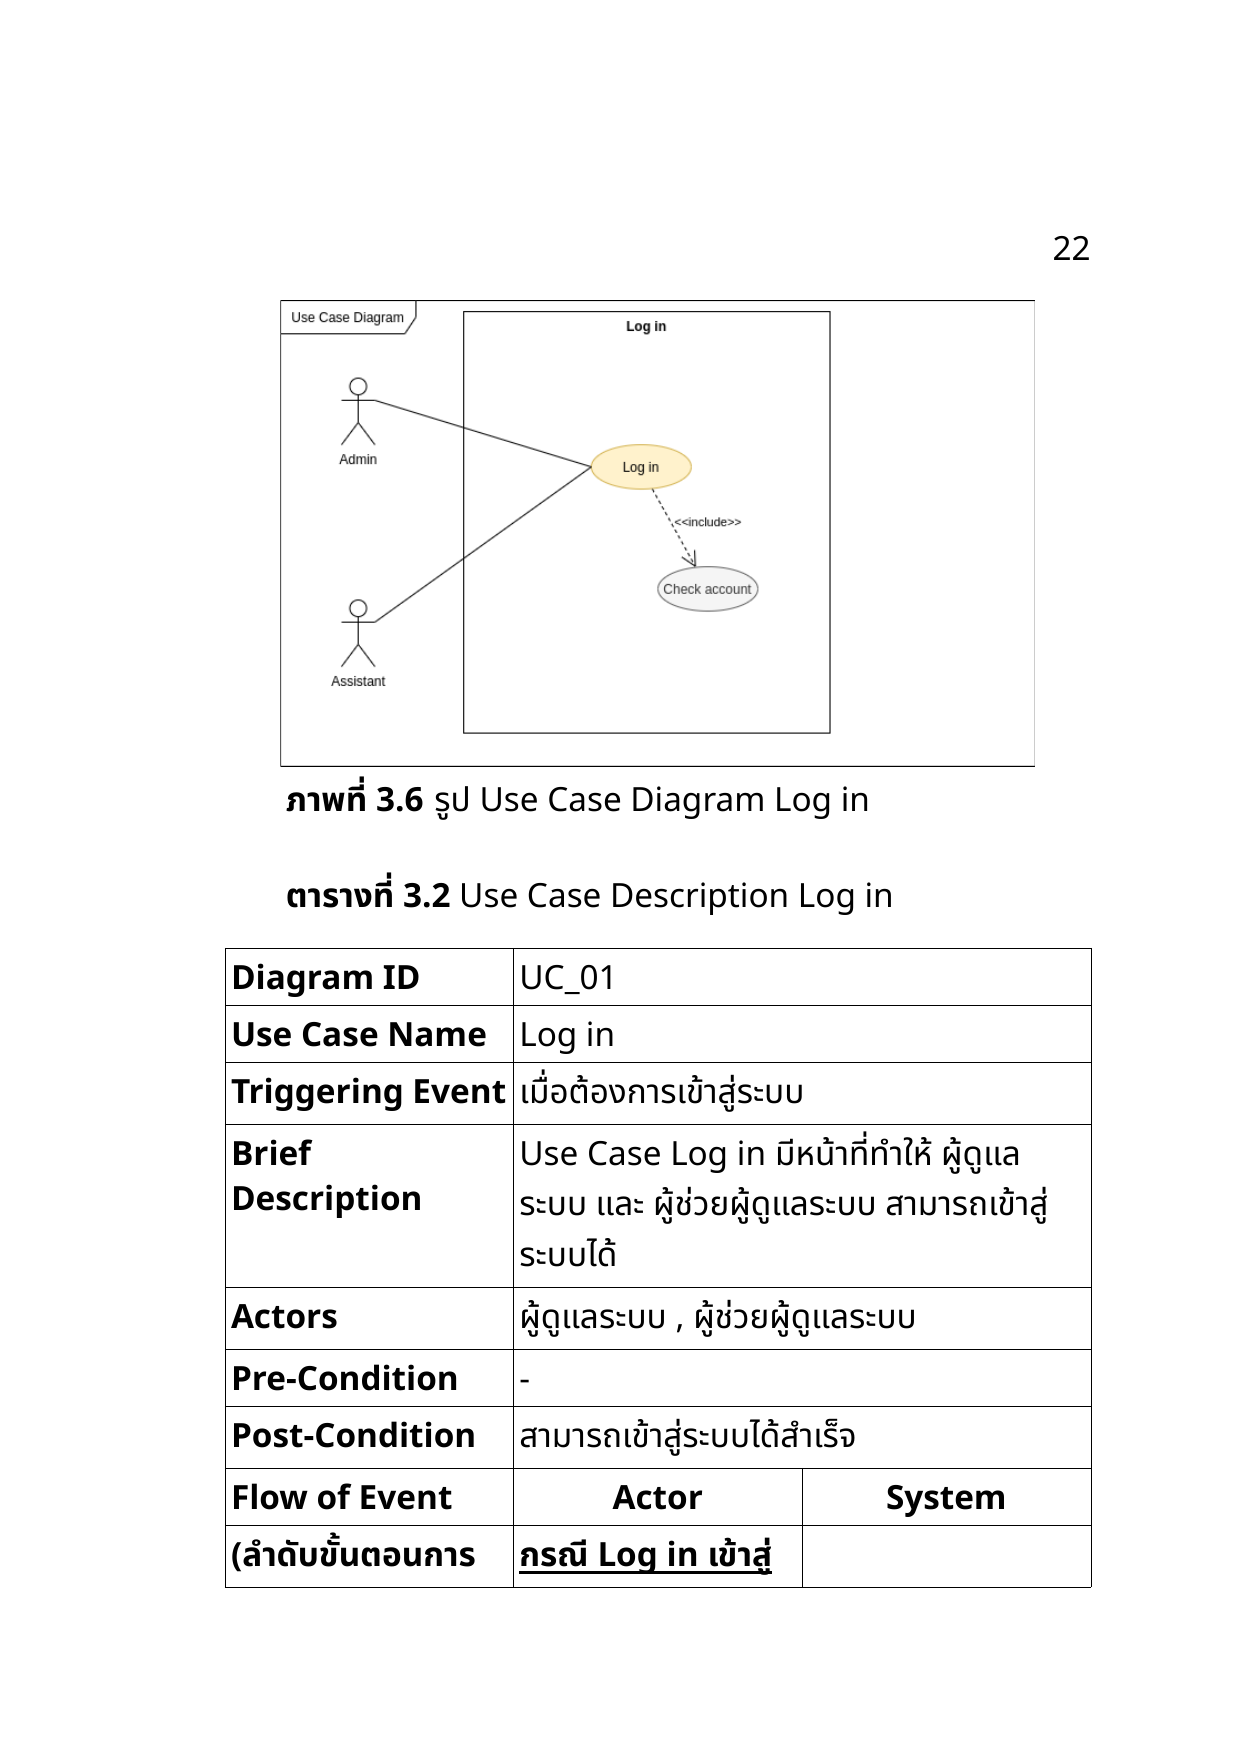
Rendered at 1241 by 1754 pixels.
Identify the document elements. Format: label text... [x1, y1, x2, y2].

table_header UC_01 [514, 949, 1091, 1005]
table_cell Triggering Event [226, 1063, 513, 1124]
table_cell Log in [514, 1006, 1091, 1062]
table_cell [803, 1526, 1091, 1587]
table_cell Use Case Name [226, 1006, 513, 1062]
text ภาพที่ 3.6 รูป Use Case Diagram Log in [225, 767, 1091, 826]
table_cell (ลำดับขั้นตอนการ [226, 1526, 513, 1587]
table_cell กรณี Log in เข้าสู่ [514, 1526, 802, 1587]
table_cell สามารถเข้าสู่ระบบได้สำเร็จ [514, 1407, 1091, 1468]
table_cell - [514, 1350, 1091, 1406]
text ตารางที่ 3.2 Use Case Description Log in [225, 872, 1091, 922]
table_cell เมื่อต้องการเข้าสู่ระบบ [514, 1063, 1091, 1124]
table_cell ผู้ดูแลระบบ , ผู้ช่วยผู้ดูแลระบบ [514, 1288, 1091, 1349]
table_cell Flow of Event [226, 1469, 513, 1525]
table_cell Use Case Log in มีหน้าที่ทำให้ ผู้ดูแลระบบ และ ผู้ช่วยผู้ดูแลระบบ สามารถเข้าสู่ระบบได้ [514, 1125, 1091, 1287]
table_cell Actors [226, 1288, 513, 1349]
table_cell Brief Description [226, 1125, 513, 1287]
table_cell System [803, 1469, 1091, 1525]
table_cell Actor [514, 1469, 802, 1525]
table_header Diagram ID [226, 949, 513, 1005]
picture [280, 300, 1035, 767]
table_cell Post-Condition [226, 1407, 513, 1468]
table_cell Pre-Condition [226, 1350, 513, 1406]
